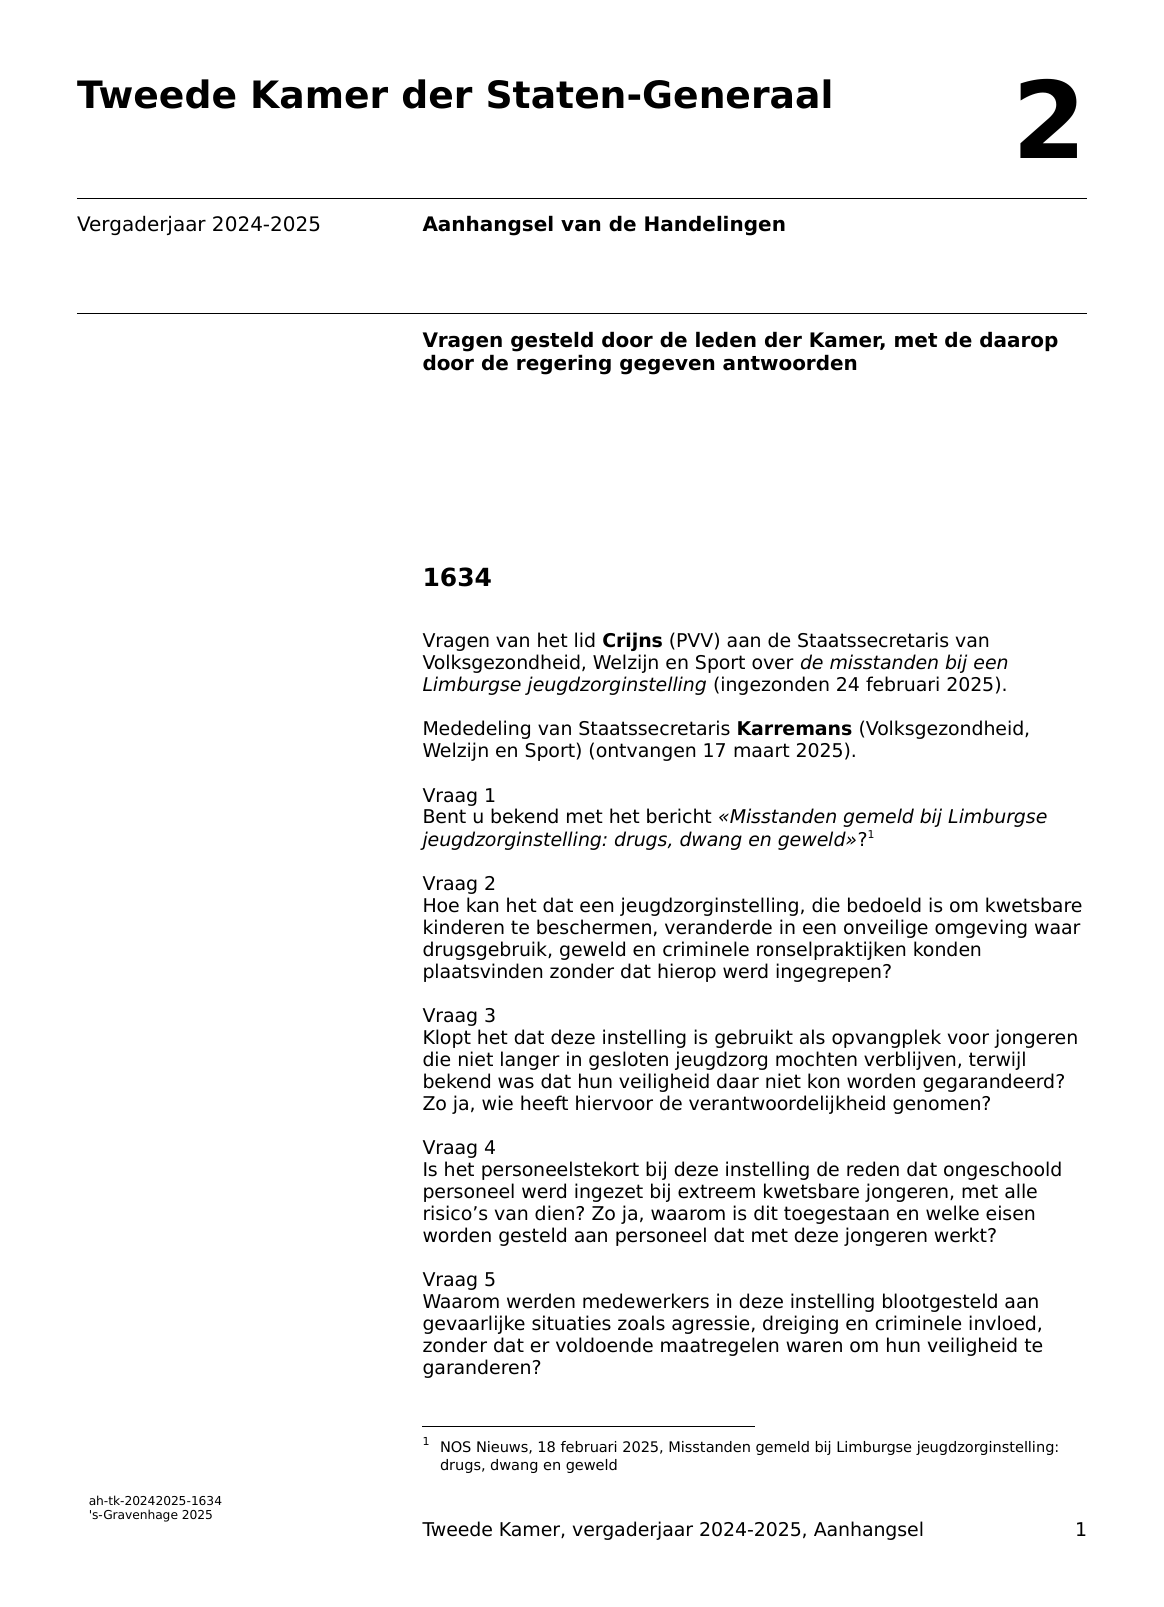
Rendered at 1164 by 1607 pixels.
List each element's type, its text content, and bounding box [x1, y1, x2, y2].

text Vragen van het lid Crijns (PVV) aan de Staatssecretaris van Volksgezondheid, Welzijn en Sport over de misstanden bij een Limburgse jeugdzorginstelling (ingezonden 24 februari 2025). [422, 630, 1087, 696]
text Hoe kan het dat een jeugdzorginstelling, die bedoeld is om kwetsbare kinderen te beschermen, veranderde in een onveilige omgeving waar drugsgebruik, geweld en criminele ronselpraktijken konden plaatsvinden zonder dat hierop werd ingegrepen? [422, 894, 1087, 982]
text NOS Nieuws, 18 februari 2025, Misstanden gemeld bij Limburgse jeugdzorginstelling: drugs, dwang en geweld [422, 1435, 1087, 1474]
table_header Tweede Kamer der Staten-Generaal [77, 59, 886, 198]
table_cell Vergaderjaar 2024-2025 [77, 199, 422, 313]
text Vraag 1 [422, 784, 1087, 806]
table_cell [77, 314, 422, 375]
text Vraag 2 [422, 873, 1087, 894]
text Klopt het dat deze instelling is gebruikt als opvangplek voor jongeren die niet langer in gesloten jeugdzorg mochten verblijven, terwijl bekend was dat hun veiligheid daar niet kon worden gegarandeerd? Zo ja, wie heeft hiervoor de verantwoordelijkheid genomen? [422, 1027, 1087, 1114]
text Vraag 5 [422, 1269, 1087, 1291]
text 's-Gravenhage 2025 [88, 1508, 323, 1522]
text Mededeling van Staatssecretaris Karremans (Volksgezondheid, Welzijn en Sport) (ontvangen 17 maart 2025). [422, 718, 1087, 762]
text Waarom werden medewerkers in deze instelling blootgesteld aan gevaarlijke situaties zoals agressie, dreiging en criminele invloed, zonder dat er voldoende maatregelen waren om hun veiligheid te garanderen? [422, 1291, 1087, 1379]
text 1634 [422, 563, 1087, 592]
text ah-tk-20242025-1634 [88, 1494, 323, 1508]
table_cell Vragen gesteld door de leden der Kamer, met de daarop door de regering gegeven antwoorden [422, 314, 1087, 375]
text Is het personeelstekort bij deze instelling de reden dat ongeschoold personeel werd ingezet bij extreem kwetsbare jongeren, met alle risico’s van dien? Zo ja, waarom is dit toegestaan en welke eisen worden gesteld aan personeel dat met deze jongeren werkt? [422, 1159, 1087, 1247]
table_header 2 [886, 59, 1087, 198]
text Vraag 4 [422, 1137, 1087, 1159]
text Bent u bekend met het bericht «Misstanden gemeld bij Limburgse jeugdzorginstelling: drugs, dwang en geweld»? [422, 806, 1087, 850]
table_cell Aanhangsel van de Handelingen [422, 199, 1087, 313]
text Vraag 3 [422, 1005, 1087, 1027]
